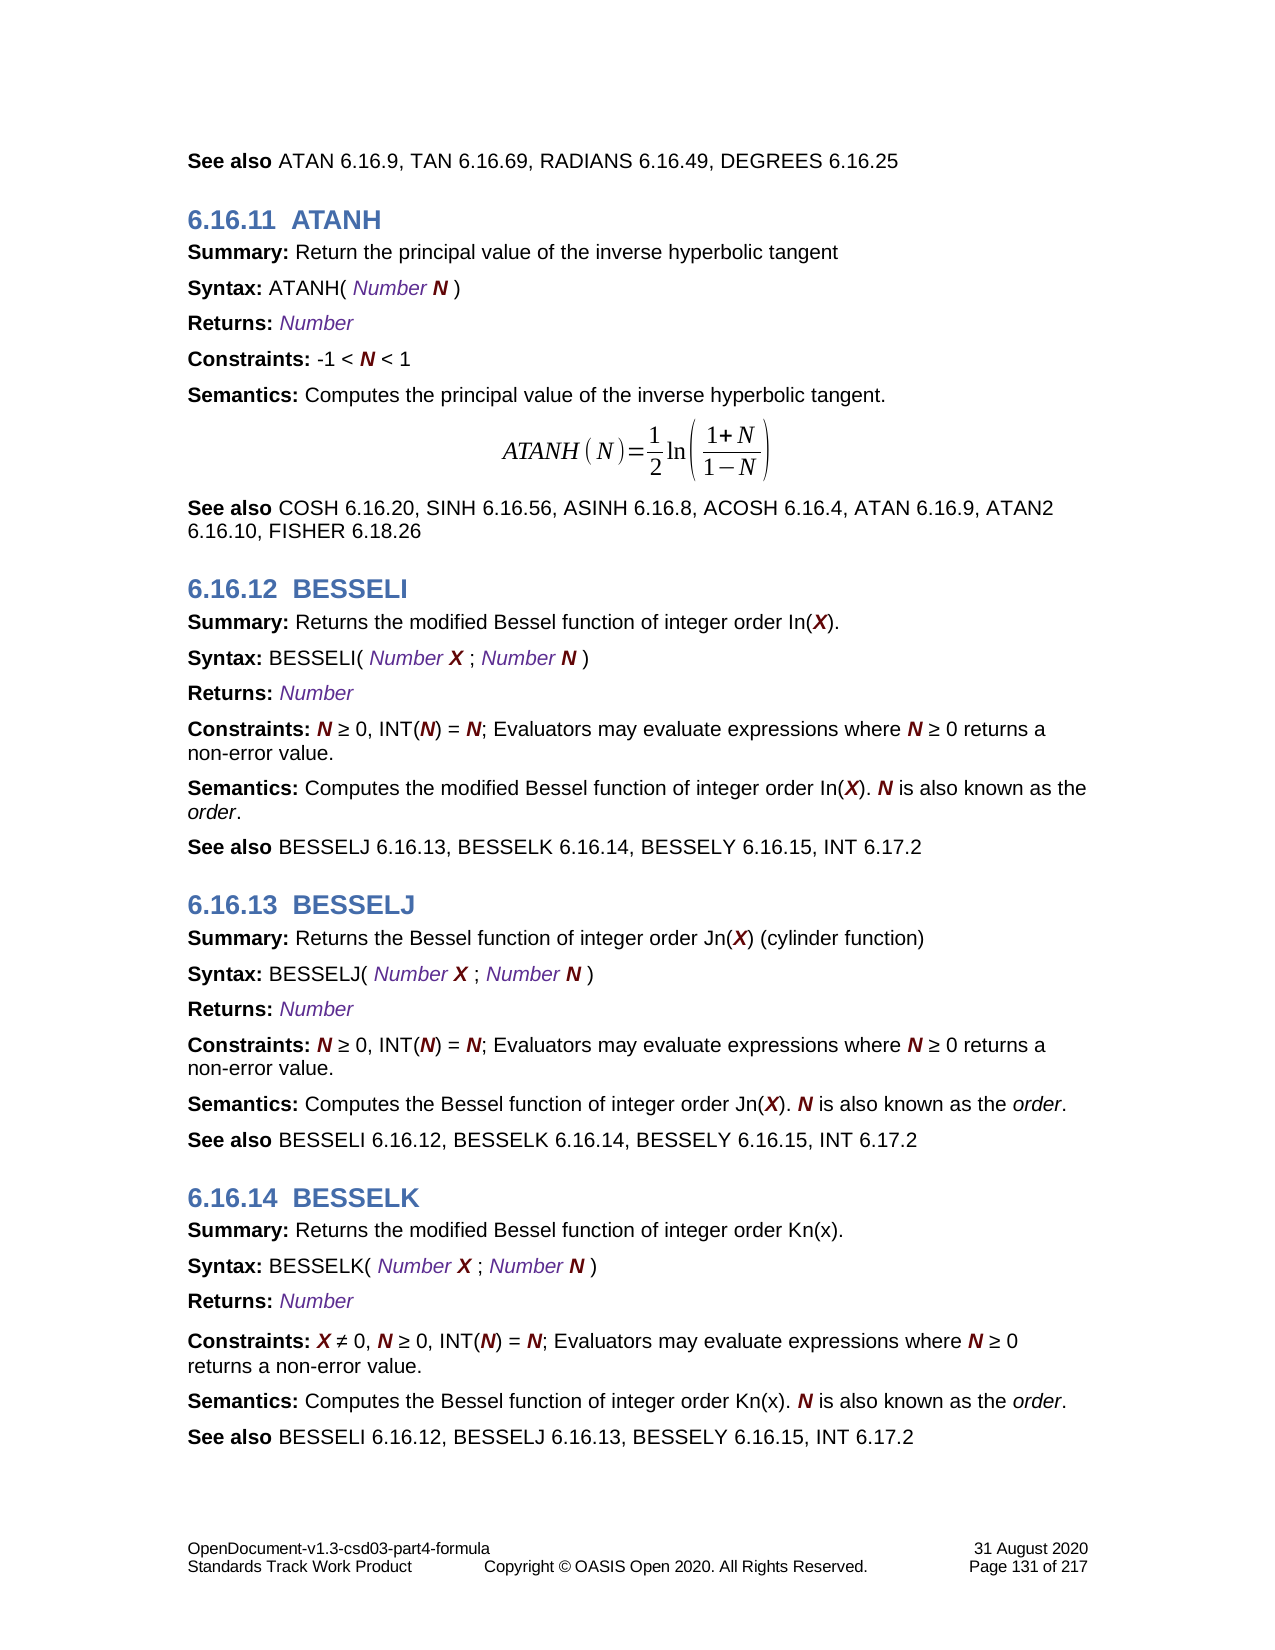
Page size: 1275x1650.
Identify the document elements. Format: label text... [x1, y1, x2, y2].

subtitle ATANH [187, 204, 1088, 234]
subtitle BESSELK [187, 1183, 1088, 1213]
text See also BESSELJ 6.16.13, BESSELK 6.16.14, BESSELY 6.16.15, INT 6.17.2 [187, 836, 1088, 859]
text Semantics: Computes the modified Bessel function of integer order In(X). N is also known as the order. [187, 777, 1088, 824]
text Semantics: Computes the Bessel function of integer order Jn(X). N is also known as the order. [187, 1092, 1088, 1116]
text Summary: Returns the modified Bessel function of integer order In(X). [187, 611, 1088, 634]
subtitle BESSELJ [187, 890, 1088, 920]
text Syntax: BESSELJ( Number X ; Number N ) [187, 962, 1088, 986]
text Summary: Returns the modified Bessel function of integer order Kn(x). [187, 1219, 1088, 1242]
text Summary: Return the principal value of the inverse hyperbolic tangent [187, 241, 1088, 264]
text Returns: Number [187, 1290, 1088, 1313]
text Constraints: N ≥ 0, INT(N) = N; Evaluators may evaluate expressions where N ≥ 0 returns a non-error value. [187, 1033, 1088, 1080]
text Returns: Number [187, 998, 1088, 1021]
text Constraints: -1 < N < 1 [187, 347, 1088, 371]
text Returns: Number [187, 312, 1088, 335]
text Syntax: BESSELK( Number X ; Number N ) [187, 1254, 1088, 1278]
text Constraints: X ≠ 0, N ≥ 0, INT(N) = N; Evaluators may evaluate expressions where N ≥ 0 returns a non-error value. [187, 1326, 1088, 1378]
text Syntax: ATANH( Number N ) [187, 276, 1088, 300]
text Returns: Number [187, 682, 1088, 705]
text See also BESSELI 6.16.12, BESSELK 6.16.14, BESSELY 6.16.15, INT 6.17.2 [187, 1128, 1088, 1152]
text Semantics: Computes the Bessel function of integer order Kn(x). N is also known as the order. [187, 1390, 1088, 1413]
text See also ATAN 6.16.9, TAN 6.16.69, RADIANS 6.16.49, DEGREES 6.16.25 [187, 150, 1088, 173]
text Summary: Returns the Bessel function of integer order Jn(X) (cylinder function) [187, 926, 1088, 950]
text Syntax: BESSELI( Number X ; Number N ) [187, 646, 1088, 670]
text See also BESSELI 6.16.12, BESSELJ 6.16.13, BESSELY 6.16.15, INT 6.17.2 [187, 1425, 1088, 1449]
text Constraints: N ≥ 0, INT(N) = N; Evaluators may evaluate expressions where N ≥ 0 returns a non-error value. [187, 717, 1088, 764]
text Semantics: Computes the principal value of the inverse hyperbolic tangent. [187, 383, 1088, 407]
text See also COSH 6.16.20, SINH 6.16.56, ASINH 6.16.8, ACOSH 6.16.4, ATAN 6.16.9, ATAN2 6.16.10, FISHER 6.18.26 [187, 496, 1088, 543]
subtitle BESSELI [187, 574, 1088, 604]
